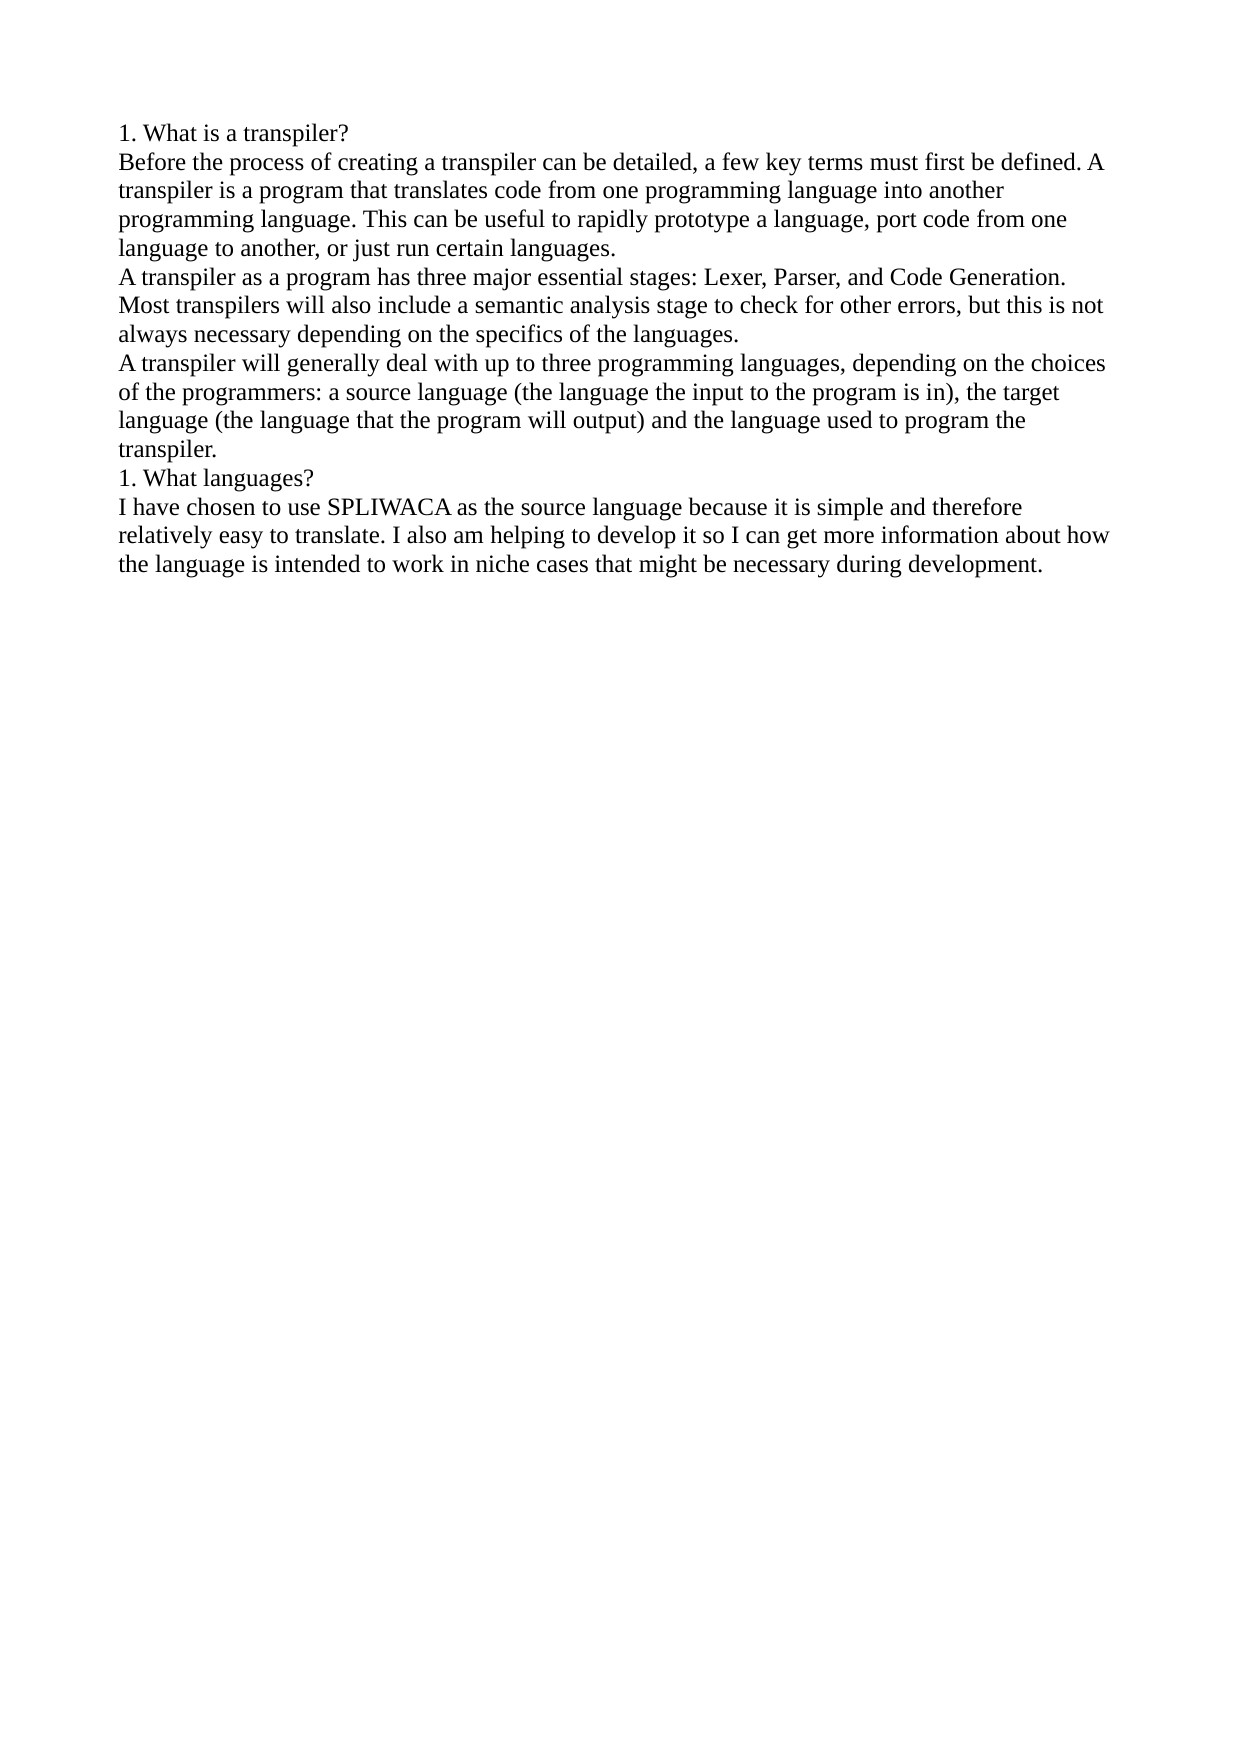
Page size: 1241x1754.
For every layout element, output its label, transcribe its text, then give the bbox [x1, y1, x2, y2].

text 1. What languages? [118, 463, 1122, 492]
text Before the process of creating a transpiler can be detailed, a few key terms must first be defined. A transpiler is a program that translates code from one programming language into another programming language. This can be useful to rapidly prototype a language, port code from one language to another, or just run certain languages. [118, 147, 1122, 262]
text I have chosen to use SPLIWACA as the source language because it is simple and therefore relatively easy to translate. I also am helping to develop it so I can get more information about how the language is intended to work in niche cases that might be necessary during development. [118, 492, 1122, 578]
text A transpiler as a program has three major essential stages: Lexer, Parser, and Code Generation. Most transpilers will also include a semantic analysis stage to check for other errors, but this is not always necessary depending on the specifics of the languages. [118, 262, 1122, 348]
text A transpiler will generally deal with up to three programming languages, depending on the choices of the programmers: a source language (the language the input to the program is in), the target language (the language that the program will output) and the language used to program the transpiler. [118, 348, 1122, 463]
text 1. What is a transpiler? [118, 118, 1122, 147]
